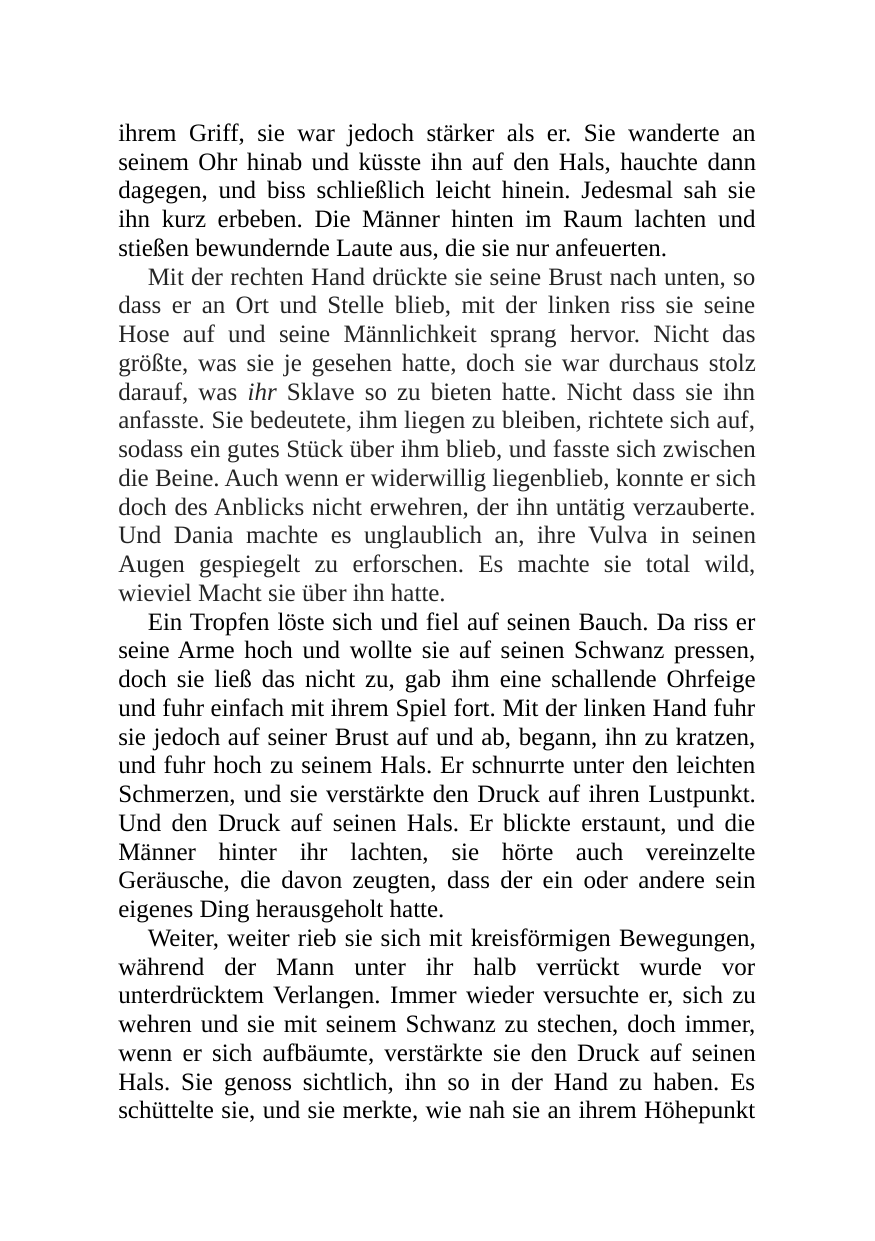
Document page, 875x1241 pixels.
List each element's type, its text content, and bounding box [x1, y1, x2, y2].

text Mit der rechten Hand drückte sie seine Brust nach unten, so dass er an Ort und Stelle blieb, mit der linken riss sie seine Hose auf und seine Männlichkeit sprang hervor. Nicht das größte, was sie je gesehen hatte, doch sie war durchaus stolz darauf, was ihr Sklave so zu bieten hatte. Nicht dass sie ihn anfasste. Sie bedeutete, ihm liegen zu bleiben, richtete sich auf, sodass ein gutes Stück über ihm blieb, und fasste sich zwischen die Beine. Auch wenn er widerwillig liegenblieb, konnte er sich doch des Anblicks nicht erwehren, der ihn untätig verzauberte. Und Dania machte es unglaublich an, ihre Vulva in seinen Augen gespiegelt zu erforschen. Es machte sie total wild, wieviel Macht sie über ihn hatte. [118, 262, 756, 607]
text ihrem Griff, sie war jedoch stärker als er. Sie wanderte an seinem Ohr hinab und küsste ihn auf den Hals, hauchte dann dagegen, und biss schließlich leicht hinein. Jedesmal sah sie ihn kurz erbeben. Die Männer hinten im Raum lachten und stießen bewundernde Laute aus, die sie nur anfeuerten. [118, 118, 756, 262]
text Weiter, weiter rieb sie sich mit kreisförmigen Bewegungen, während der Mann unter ihr halb verrückt wurde vor unterdrücktem Verlangen. Immer wieder versuchte er, sich zu wehren und sie mit seinem Schwanz zu stechen, doch immer, wenn er sich aufbäumte, verstärkte sie den Druck auf seinen Hals. Sie genoss sichtlich, ihn so in der Hand zu haben. Es schüttelte sie, und sie merkte, wie nah sie an ihrem Höhepunkt [118, 923, 756, 1124]
text Ein Tropfen löste sich und fiel auf seinen Bauch. Da riss er seine Arme hoch und wollte sie auf seinen Schwanz pressen, doch sie ließ das nicht zu, gab ihm eine schallende Ohrfeige und fuhr einfach mit ihrem Spiel fort. Mit der linken Hand fuhr sie jedoch auf seiner Brust auf und ab, begann, ihn zu kratzen, und fuhr hoch zu seinem Hals. Er schnurrte unter den leichten Schmerzen, und sie verstärkte den Druck auf ihren Lustpunkt. Und den Druck auf seinen Hals. Er blickte erstaunt, und die Männer hinter ihr lachten, sie hörte auch vereinzelte Geräusche, die davon zeugten, dass der ein oder andere sein eigenes Ding herausgeholt hatte. [118, 607, 756, 923]
